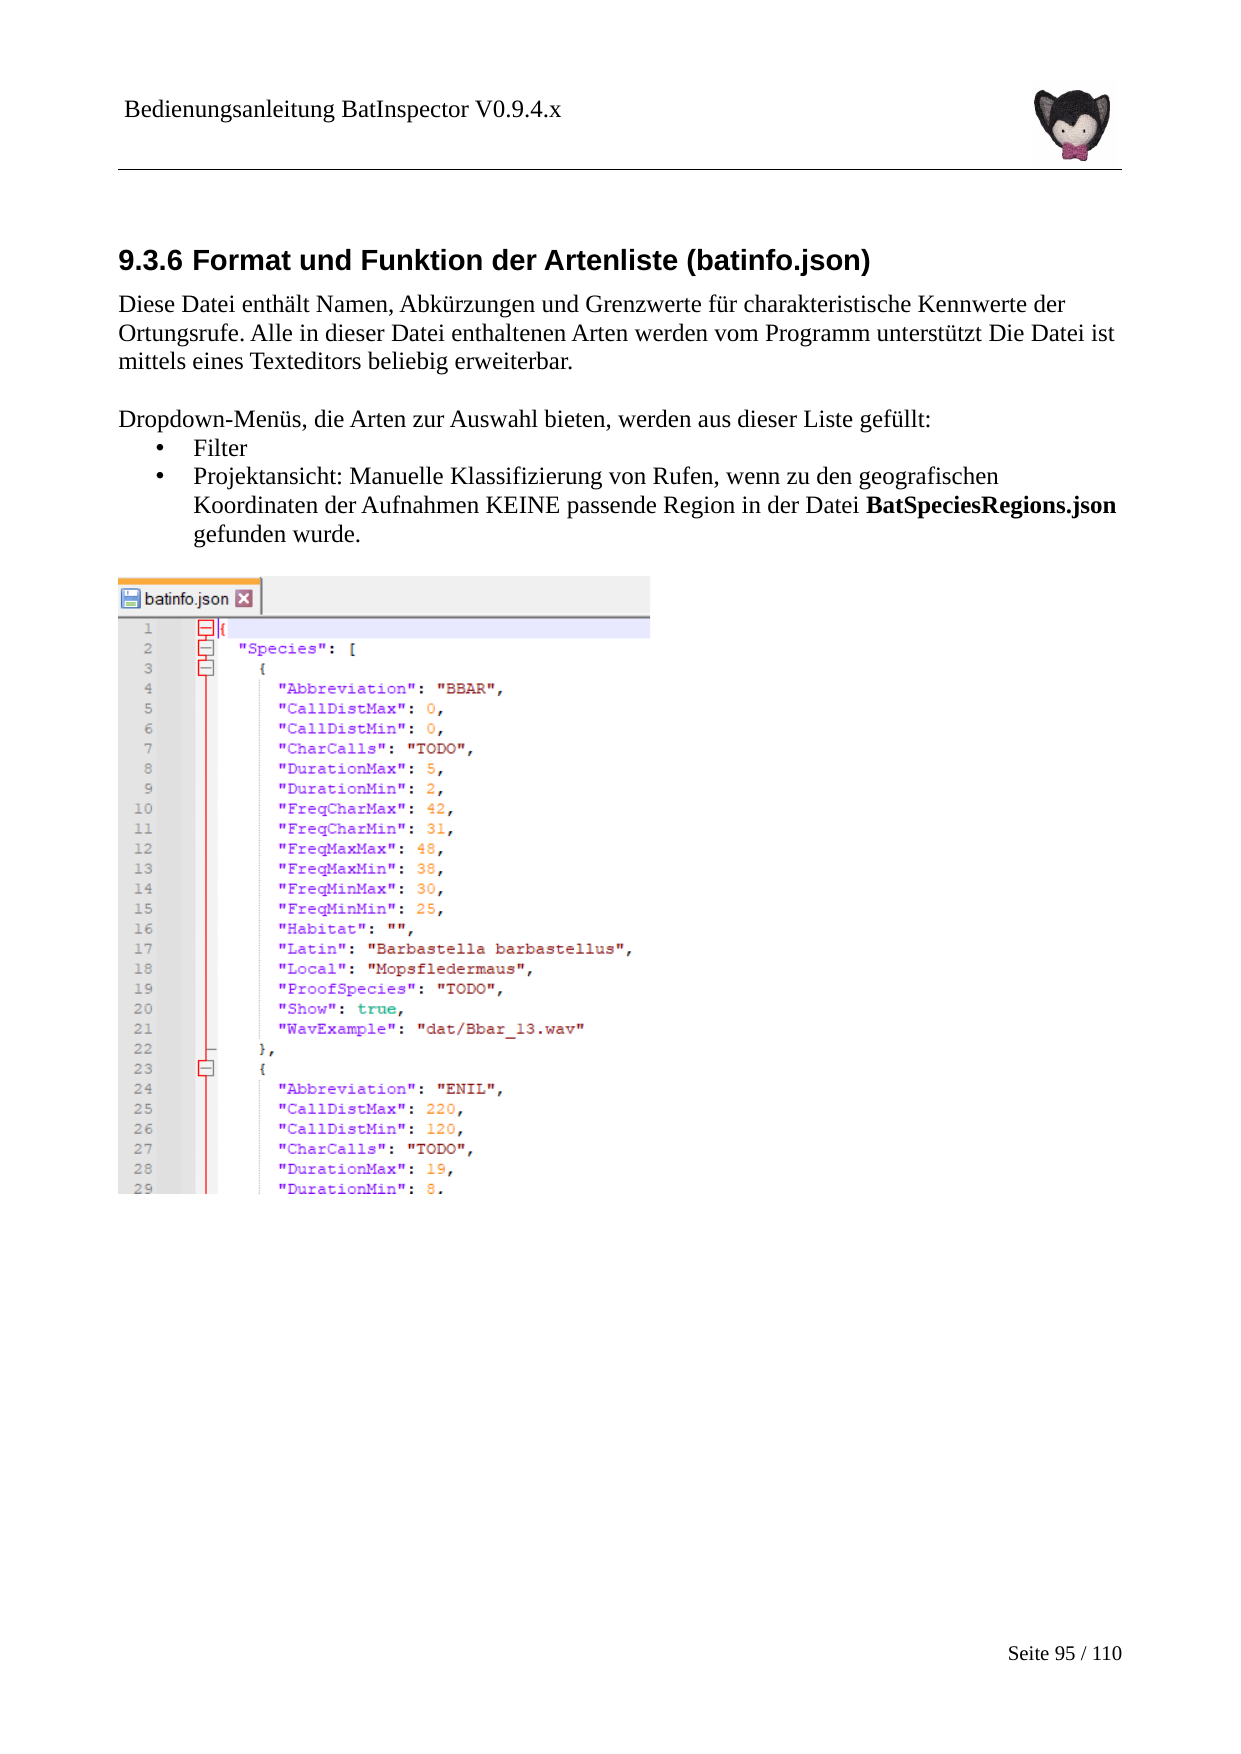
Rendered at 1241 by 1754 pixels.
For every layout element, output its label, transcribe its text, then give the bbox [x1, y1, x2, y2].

subtitle Format und Funktion der Artenliste (batinfo.json) [118, 243, 1122, 276]
list Projektansicht: Manuelle Klassifizierung von Rufen, wenn zu den geografischen Koordinaten der Aufnahmen KEINE passende Region in der Datei BatSpeciesRegions.json gefunden wurde. [156, 461, 1122, 548]
picture [1030, 80, 1119, 169]
text Dropdown-Menüs, die Arten zur Auswahl bieten, werden aus dieser Liste gefüllt: [118, 404, 1122, 433]
picture [118, 576, 651, 1194]
text Diese Datei enthält Namen, Abkürzungen und Grenzwerte für charakteristische Kennwerte der Ortungsrufe. Alle in dieser Datei enthaltenen Arten werden vom Programm unterstützt Die Datei ist mittels eines Texteditors beliebig erweiterbar. [118, 289, 1122, 375]
list Filter [156, 433, 1122, 461]
